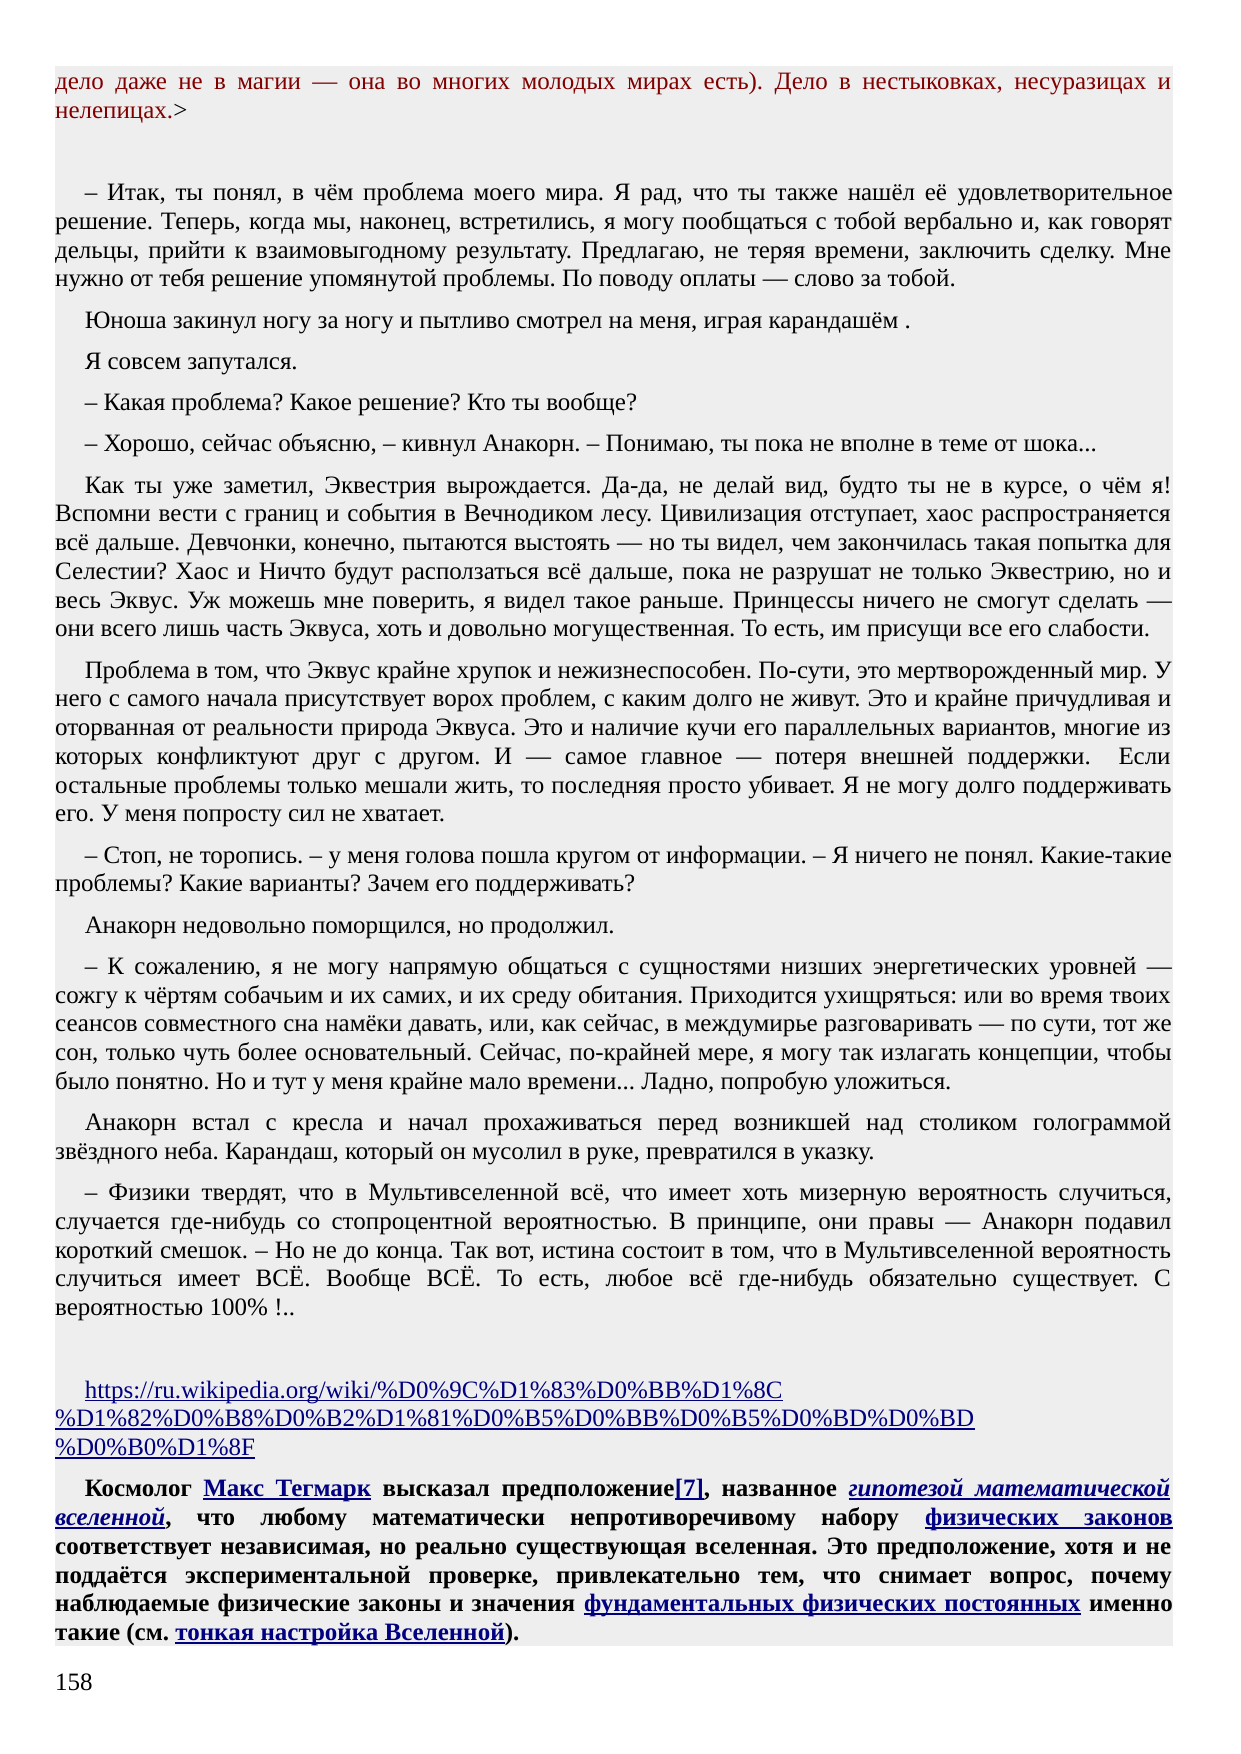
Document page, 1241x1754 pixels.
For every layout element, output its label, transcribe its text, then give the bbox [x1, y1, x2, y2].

text – Физики твердят, что в Мультивселенной всё, что имеет хоть мизерную вероятность случиться, случается где-нибудь со стопроцентной вероятностью. В принципе, они правы — Анакорн подавил короткий смешок. – Но не до конца. Так вот, истина состоит в том, что в Мультивселенной вероятность случиться имеет ВСЁ. Вообще ВСЁ. То есть, любое всё где-нибудь обязательно существует. С вероятностью 100% !.. [55, 1177, 1173, 1321]
text Анакорн встал с кресла и начал прохаживаться перед возникшей над столиком голограммой звёздного неба. Карандаш, который он мусолил в руке, превратился в указку. [55, 1107, 1173, 1165]
text – Хорошо, сейчас объясню, – кивнул Анакорн. – Понимаю, ты пока не вполне в теме от шока... [55, 428, 1173, 457]
text дело даже не в магии — она во многих молодых мирах есть). Дело в нестыковках, несуразицах и нелепицах.> [55, 66, 1173, 123]
text – Стоп, не торопись. – у меня голова пошла кругом от информации. – Я ничего не понял. Какие-такие проблемы? Какие варианты? Зачем его поддерживать? [55, 840, 1173, 897]
text Анакорн недовольно поморщился, но продолжил. [55, 910, 1173, 938]
text – Итак, ты понял, в чём проблема моего мира. Я рад, что ты также нашёл её удовлетворительное решение. Теперь, когда мы, наконец, встретились, я могу пообщаться с тобой вербально и, как говорят дельцы, прийти к взаимовыгодному результату. Предлагаю, не теряя времени, заключить сделку. Мне нужно от тебя решение упомянутой проблемы. По поводу оплаты — слово за тобой. [55, 177, 1173, 292]
text – К сожалению, я не могу напрямую общаться с сущностями низших энергетических уровней — сожгу к чёртям собачьим и их самих, и их среду обитания. Приходится ухищряться: или во время твоих сеансов совместного сна намёки давать, или, как сейчас, в междумирье разговаривать — по сути, тот же сон, только чуть более основательный. Сейчас, по-крайней мере, я могу так излагать концепции, чтобы было понятно. Но и тут у меня крайне мало времени... Ладно, попробую уложиться. [55, 951, 1173, 1095]
text Проблема в том, что Эквус крайне хрупок и нежизнеспособен. По-сути, это мертворожденный мир. У него с самого начала присутствует ворох проблем, с каким долго не живут. Это и крайне причудливая и оторванная от реальности природа Эквуса. Это и наличие кучи его параллельных вариантов, многие из которых конфликтуют друг с другом. И — самое главное — потеря внешней поддержки. Если остальные проблемы только мешали жить, то последняя просто убивает. Я не могу долго поддерживать его. У меня попросту сил не хватает. [55, 655, 1173, 827]
text https://ru.wikipedia.org/wiki/%D0%9C%D1%83%D0%BB%D1%8C%D1%82%D0%B8%D0%B2%D1%81%D0%B5%D0%BB%D0%B5%D0%BD%D0%BD%D0%B0%D1%8F [55, 1375, 1173, 1461]
text Я совсем запутался. [55, 346, 1173, 375]
text Как ты уже заметил, Эквестрия вырождается. Да-да, не делай вид, будто ты не в курсе, о чём я! Вспомни вести с границ и события в Вечнодиком лесу. Цивилизация отступает, хаос распространяется всё дальше. Девчонки, конечно, пытаются выстоять — но ты видел, чем закончилась такая попытка для Селестии? Хаос и Ничто будут расползаться всё дальше, пока не разрушат не только Эквестрию, но и весь Эквус. Уж можешь мне поверить, я видел такое раньше. Принцессы ничего не смогут сделать — они всего лишь часть Эквуса, хоть и довольно могущественная. То есть, им присущи все его слабости. [55, 470, 1173, 642]
text – Какая проблема? Какое решение? Кто ты вообще? [55, 387, 1173, 416]
text Юноша закинул ногу за ногу и пытливо смотрел на меня, играя карандашём . [55, 305, 1173, 333]
text Космолог Макс Тегмарк высказал предположение[7], названное гипотезой математической вселенной, что любому математически непротиворечивому набору физических законов соответствует независимая, но реально существующая вселенная. Это предположение, хотя и не поддаётся экспериментальной проверке, привлекательно тем, что снимает вопрос, почему наблюдаемые физические законы и значения фундаментальных физических постоянных именно такие (см. тонкая настройка Вселенной). [55, 1473, 1173, 1646]
